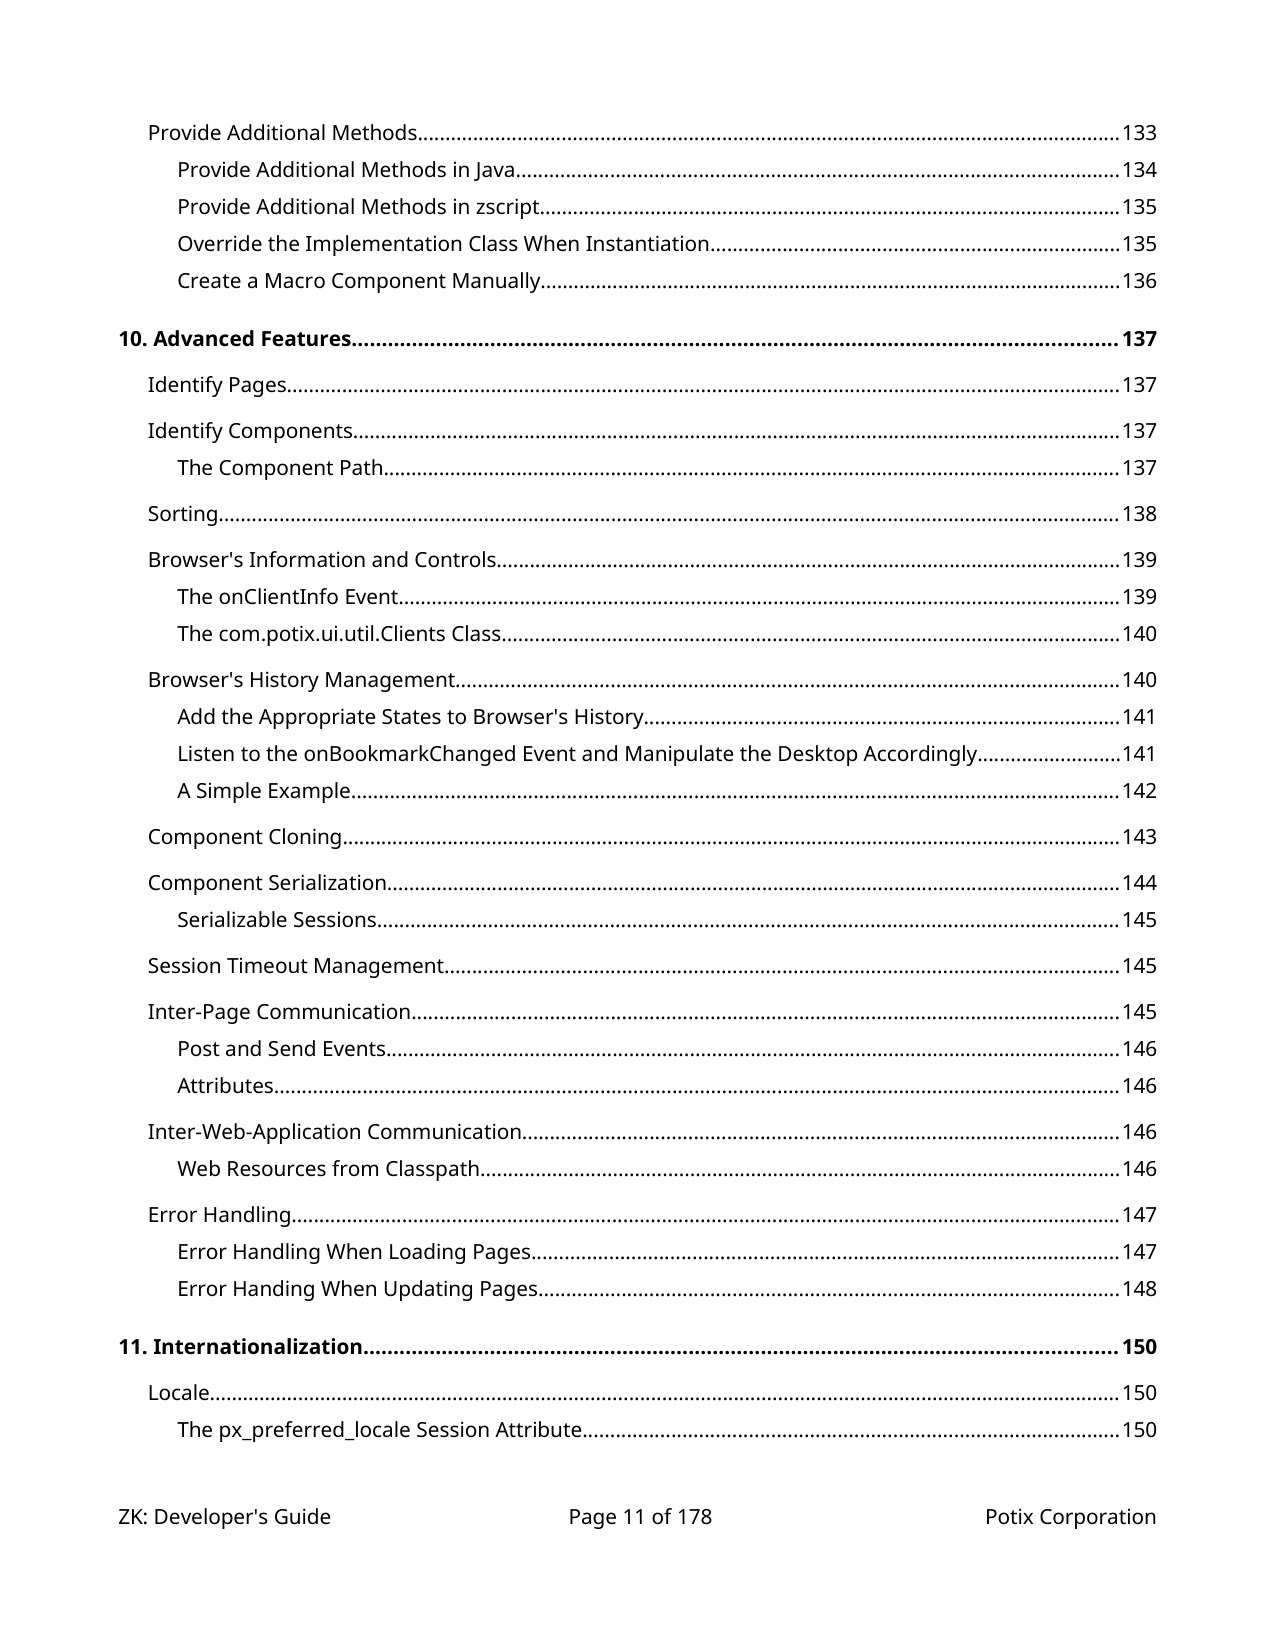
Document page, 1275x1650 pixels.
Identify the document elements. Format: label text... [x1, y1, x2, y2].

text Listen to the onBookmarkChanged Event and Manipulate the Desktop Accordingly 141 [177, 739, 1157, 767]
text The px_preferred_locale Session Attribute 150 [177, 1415, 1157, 1443]
text Attributes 146 [177, 1071, 1157, 1099]
text Provide Additional Methods 133 [148, 118, 1157, 146]
text Sorting 138 [148, 499, 1157, 527]
text Error Handling When Loading Pages 147 [177, 1237, 1157, 1266]
text Error Handing When Updating Pages 148 [177, 1274, 1157, 1303]
text Identify Components 137 [148, 416, 1157, 444]
text 11. Internationalization 150 [118, 1332, 1157, 1360]
text Component Cloning 143 [148, 822, 1157, 851]
text Override the Implementation Class When Instantiation 135 [177, 229, 1157, 258]
text Provide Additional Methods in Java 134 [177, 155, 1157, 183]
text The com.potix.ui.util.Clients Class 140 [177, 619, 1157, 647]
text Browser's Information and Controls 139 [148, 545, 1157, 573]
text A Simple Example 142 [177, 776, 1157, 804]
text Inter-Web-Application Communication 146 [148, 1117, 1157, 1146]
text Session Timeout Management 145 [148, 951, 1157, 979]
text Serializable Sessions 145 [177, 905, 1157, 933]
text The onClientInfo Event 139 [177, 582, 1157, 610]
text 10. Advanced Features 137 [118, 324, 1157, 352]
text Identify Pages 137 [148, 370, 1157, 398]
text Component Serialization 144 [148, 868, 1157, 896]
text Web Resources from Classpath 146 [177, 1154, 1157, 1183]
text Provide Additional Methods in zscript 135 [177, 192, 1157, 221]
text Add the Appropriate States to Browser's History 141 [177, 702, 1157, 730]
text Post and Send Events 146 [177, 1034, 1157, 1062]
text Locale 150 [148, 1378, 1157, 1406]
text Create a Macro Component Manually 136 [177, 266, 1157, 295]
text Inter-Page Communication 145 [148, 997, 1157, 1025]
text The Component Path 137 [177, 453, 1157, 481]
text Error Handling 147 [148, 1200, 1157, 1228]
text Browser's History Management 140 [148, 665, 1157, 693]
